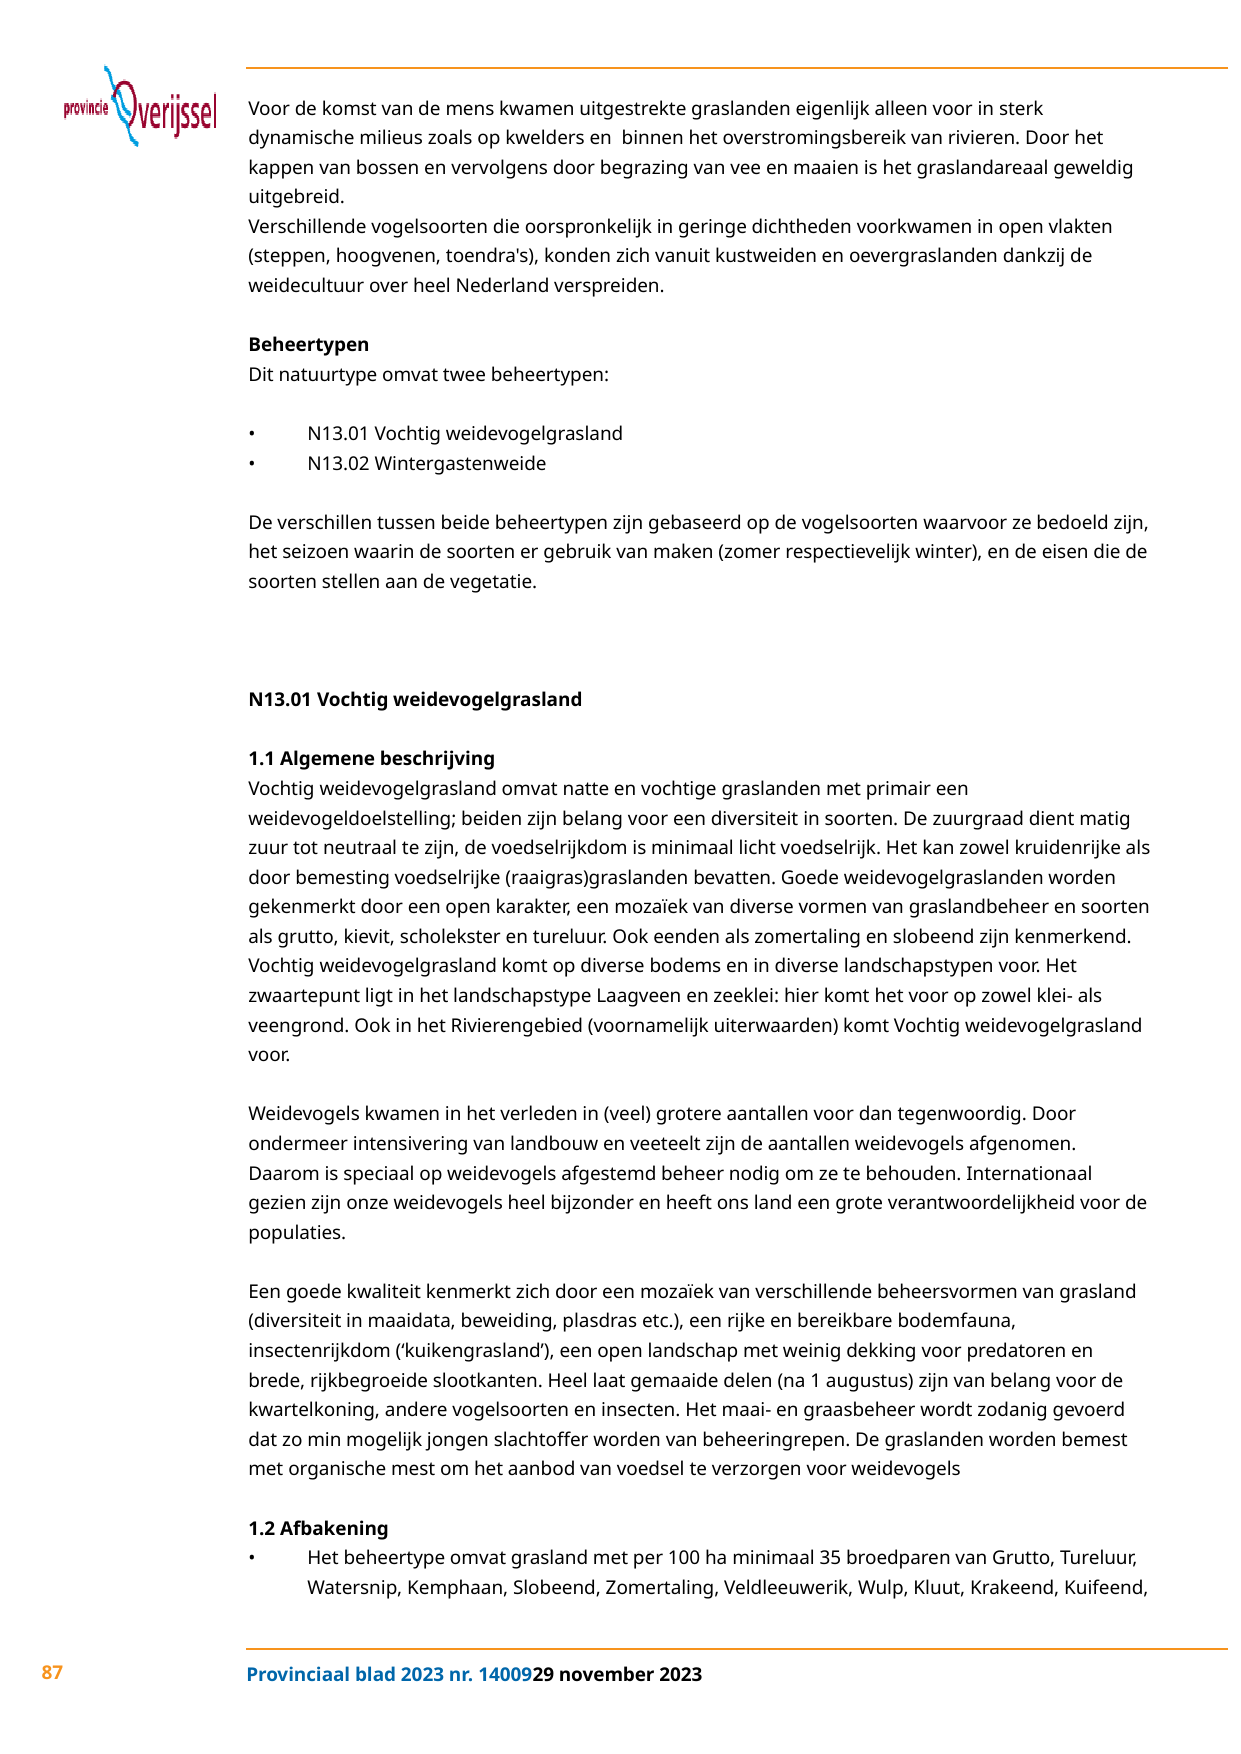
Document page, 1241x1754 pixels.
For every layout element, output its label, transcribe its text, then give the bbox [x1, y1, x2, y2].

picture [41, 47, 231, 172]
text Voor de komst van de mens kwamen uitgestrekte graslanden eigenlijk alleen voor in sterk dynamische milieus zoals op kwelders en binnen het overstromingsbereik van rivieren. Door het kappen van bossen en vervolgens door begrazing van vee en maaien is het graslandareaal geweldig uitgebreid. [248, 95, 1152, 209]
list N13.01 Vochtig weidevogelgrasland [248, 420, 1152, 446]
text Een goede kwaliteit kenmerkt zich door een mozaïek van verschillende beheersvormen van grasland (diversiteit in maaidata, beweiding, plasdras etc.), een rijke en bereikbare bodemfauna, insectenrijkdom (‘kuikengrasland’), een open landschap met weinig dekking voor predatoren en brede, rijkbegroeide slootkanten. Heel laat gemaaide delen (na 1 augustus) zijn van belang voor de kwartelkoning, andere vogelsoorten en insecten. Het maai- en graasbeheer wordt zodanig gevoerd dat zo min mogelijk jongen slachtoffer worden van beheeringrepen. De graslanden worden bemest met organische mest om het aanbod van voedsel te verzorgen voor weidevogels [248, 1278, 1152, 1481]
text De verschillen tussen beide beheertypen zijn gebaseerd op de vogelsoorten waarvoor ze bedoeld zijn, het seizoen waarin de soorten er gebruik van maken (zomer respectievelijk winter), en de eisen die de soorten stellen aan de vegetatie. [248, 509, 1152, 594]
list Het beheertype omvat grasland met per 100 ha minimaal 35 broedparen van Grutto, Tureluur, Watersnip, Kemphaan, Slobeend, Zomertaling, Veldleeuwerik, Wulp, Kluut, Krakeend, Kuifeend, [248, 1544, 1152, 1600]
text Dit natuurtype omvat twee beheertypen: [248, 361, 1152, 387]
text Weidevogels kwamen in het verleden in (veel) grotere aantallen voor dan tegenwoordig. Door ondermeer intensivering van landbouw en veeteelt zijn de aantallen weidevogels afgenomen. Daarom is speciaal op weidevogels afgestemd beheer nodig om ze te behouden. Internationaal gezien zijn onze weidevogels heel bijzonder en heeft ons land een grote verantwoordelijkheid voor de populaties. [248, 1101, 1152, 1245]
text Verschillende vogelsoorten die oorspronkelijk in geringe dichtheden voorkwamen in open vlakten (steppen, hoogvenen, toendra's), konden zich vanuit kustweiden en oevergraslanden dankzij de weidecultuur over heel Nederland verspreiden. [248, 213, 1152, 298]
text 1.1 Algemene beschrijving [248, 746, 1152, 771]
text 1.2 Afbakening [248, 1515, 1152, 1541]
text Vochtig weidevogelgrasland omvat natte en vochtige graslanden met primair een weidevogeldoelstelling; beiden zijn belang voor een diversiteit in soorten. De zuurgraad dient matig zuur tot neutraal te zijn, de voedselrijkdom is minimaal licht voedselrijk. Het kan zowel kruidenrijke als door bemesting voedselrijke (raaigras)graslanden bevatten. Goede weidevogelgraslanden worden gekenmerkt door een open karakter, een mozaïek van diverse vormen van graslandbeheer en soorten als grutto, kievit, scholekster en tureluur. Ook eenden als zomertaling en slobeend zijn kenmerkend. Vochtig weidevogelgrasland komt op diverse bodems en in diverse landschapstypen voor. Het zwaartepunt ligt in het landschapstype Laagveen en zeeklei: hier komt het voor op zowel klei- als veengrond. Ook in het Rivierengebied (voornamelijk uiterwaarden) komt Vochtig weidevogelgrasland voor. [248, 775, 1152, 1067]
list N13.02 Wintergastenweide [248, 450, 1152, 476]
text N13.01 Vochtig weidevogelgrasland [248, 686, 1152, 712]
text Beheertypen [248, 331, 1152, 357]
